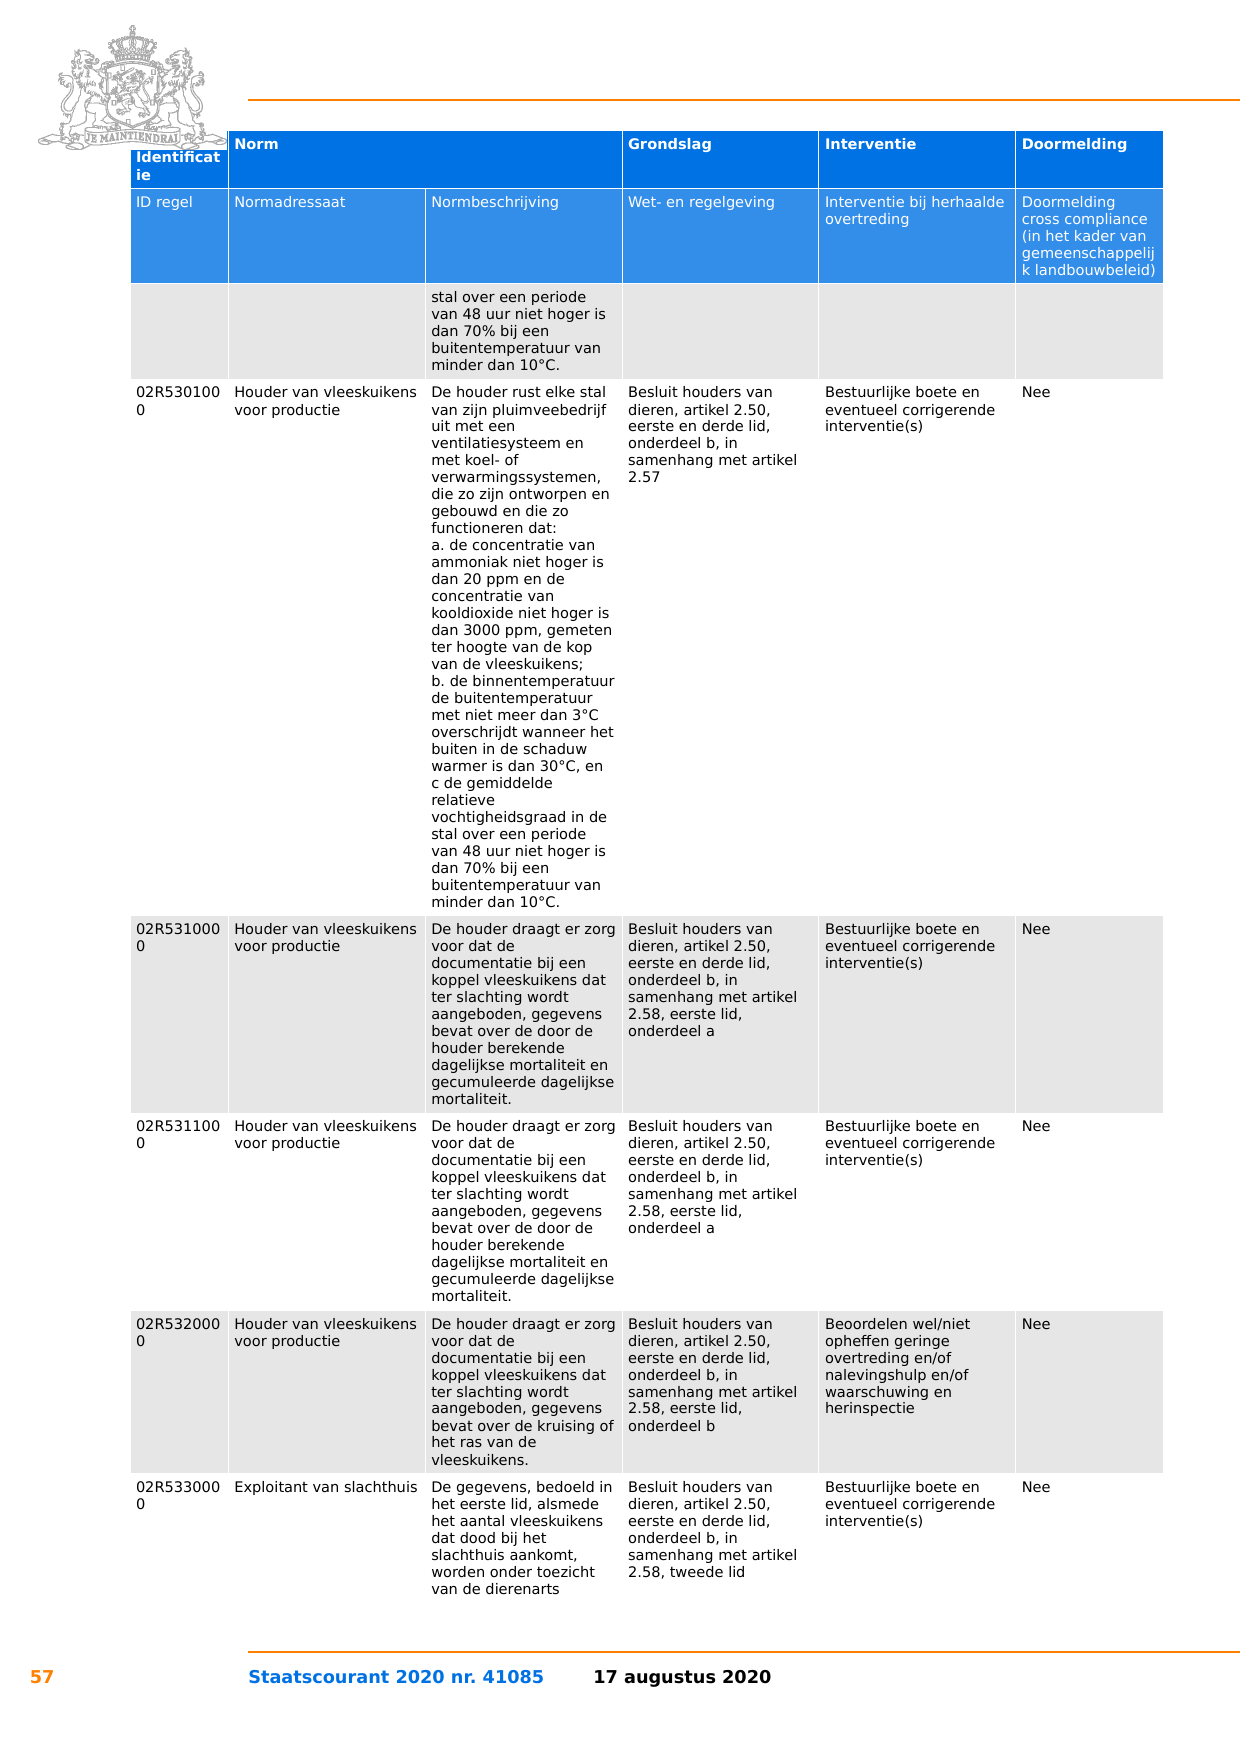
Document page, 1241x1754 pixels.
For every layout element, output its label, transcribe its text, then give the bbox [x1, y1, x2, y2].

table_cell Bestuurlijke boete en eventueel corrigerende interventie(s) [819, 916, 1015, 1113]
table_cell Houder van vleeskuikens voor productie [229, 380, 425, 915]
table_cell Nee [1016, 380, 1163, 915]
table_cell [1016, 284, 1163, 379]
table_cell Normbeschrijving [426, 189, 622, 283]
table_cell Besluit houders van dieren, artikel 2.50, eerste en derde lid, onderdeel b, in samenhang met artikel 2.57 [623, 380, 818, 915]
table_cell Nee [1016, 1474, 1163, 1602]
table_cell Houder van vleeskuikens voor productie [229, 1114, 425, 1310]
table_cell Besluit houders van dieren, artikel 2.50, eerste en derde lid, onderdeel b, in samenhang met artikel 2.58, tweede lid [623, 1474, 818, 1602]
table_cell Houder van vleeskuikens voor productie [229, 916, 425, 1113]
table_cell 02R5310000 [131, 916, 228, 1113]
table_cell Wet- en regelgeving [623, 189, 818, 283]
table_header Norm [229, 131, 622, 188]
table_header Doormelding [1016, 131, 1163, 188]
table_cell Nee [1016, 1311, 1163, 1473]
table_cell De houder rust elke stal van zijn pluimveebedrijf uit met een ventilatiesysteem en met koel- of verwarmingssystemen, die zo zijn ontworpen en gebouwd en die zo functioneren dat: a. de concentratie van ammoniak niet hoger is dan 20 ppm en de concentratie van kooldioxide niet hoger is dan 3000 ppm, gemeten ter hoogte van de kop van de vleeskuikens; b. de binnentemperatuur de buitentemperatuur met niet meer dan 3°C overschrijdt wanneer het buiten in de schaduw warmer is dan 30°C, en c de gemiddelde relatieve vochtigheidsgraad in de stal over een periode van 48 uur niet hoger is dan 70% bij een buitentemperatuur van minder dan 10°C. [426, 380, 622, 915]
picture [38, 25, 227, 150]
table_cell Houder van vleeskuikens voor productie [229, 1311, 425, 1473]
table_cell Beoordelen wel/niet opheffen geringe overtreding en/of nalevingshulp en/of waarschuwing en herinspectie [819, 1311, 1015, 1473]
table_cell ID regel [131, 189, 228, 283]
table_cell 02R5311000 [131, 1114, 228, 1310]
table_cell Bestuurlijke boete en eventueel corrigerende interventie(s) [819, 1474, 1015, 1602]
table_cell Nee [1016, 916, 1163, 1113]
table_cell De houder draagt er zorg voor dat de documentatie bij een koppel vleeskuikens dat ter slachting wordt aangeboden, gegevens bevat over de door de houder berekende dagelijkse mortaliteit en gecumuleerde dagelijkse mortaliteit. [426, 916, 622, 1113]
table_cell Exploitant van slachthuis [229, 1474, 425, 1602]
table_cell Besluit houders van dieren, artikel 2.50, eerste en derde lid, onderdeel b, in samenhang met artikel 2.58, eerste lid, onderdeel a [623, 916, 818, 1113]
table_cell Doormelding cross compliance (in het kader van gemeenschappelijk landbouwbeleid) [1016, 189, 1163, 283]
table_header Interventie [819, 131, 1015, 188]
table_cell [229, 284, 425, 379]
table_cell stal over een periode van 48 uur niet hoger is dan 70% bij een buitentemperatuur van minder dan 10°C. [426, 284, 622, 379]
table_cell De houder draagt er zorg voor dat de documentatie bij een koppel vleeskuikens dat ter slachting wordt aangeboden, gegevens bevat over de kruising of het ras van de vleeskuikens. [426, 1311, 622, 1473]
table_cell [623, 284, 818, 379]
table_cell De houder draagt er zorg voor dat de documentatie bij een koppel vleeskuikens dat ter slachting wordt aangeboden, gegevens bevat over de door de houder berekende dagelijkse mortaliteit en gecumuleerde dagelijkse mortaliteit. [426, 1114, 622, 1310]
table_cell Interventie bij herhaalde overtreding [819, 189, 1015, 283]
table_header Grondslag [623, 131, 818, 188]
table_cell Nee [1016, 1114, 1163, 1310]
table_cell Bestuurlijke boete en eventueel corrigerende interventie(s) [819, 1114, 1015, 1310]
table_cell Besluit houders van dieren, artikel 2.50, eerste en derde lid, onderdeel b, in samenhang met artikel 2.58, eerste lid, onderdeel b [623, 1311, 818, 1473]
table_cell [819, 284, 1015, 379]
table_cell Normadressaat [229, 189, 425, 283]
table_cell De gegevens, bedoeld in het eerste lid, alsmede het aantal vleeskuikens dat dood bij het slachthuis aankomt, worden onder toezicht van de dierenarts [426, 1474, 622, 1602]
table_cell [131, 284, 228, 379]
table_cell 02R5320000 [131, 1311, 228, 1473]
table_cell 02R5301000 [131, 380, 228, 915]
table_cell 02R5330000 [131, 1474, 228, 1602]
table_header Identificatie [131, 131, 228, 188]
table_cell Bestuurlijke boete en eventueel corrigerende interventie(s) [819, 380, 1015, 915]
table_cell Besluit houders van dieren, artikel 2.50, eerste en derde lid, onderdeel b, in samenhang met artikel 2.58, eerste lid, onderdeel a [623, 1114, 818, 1310]
